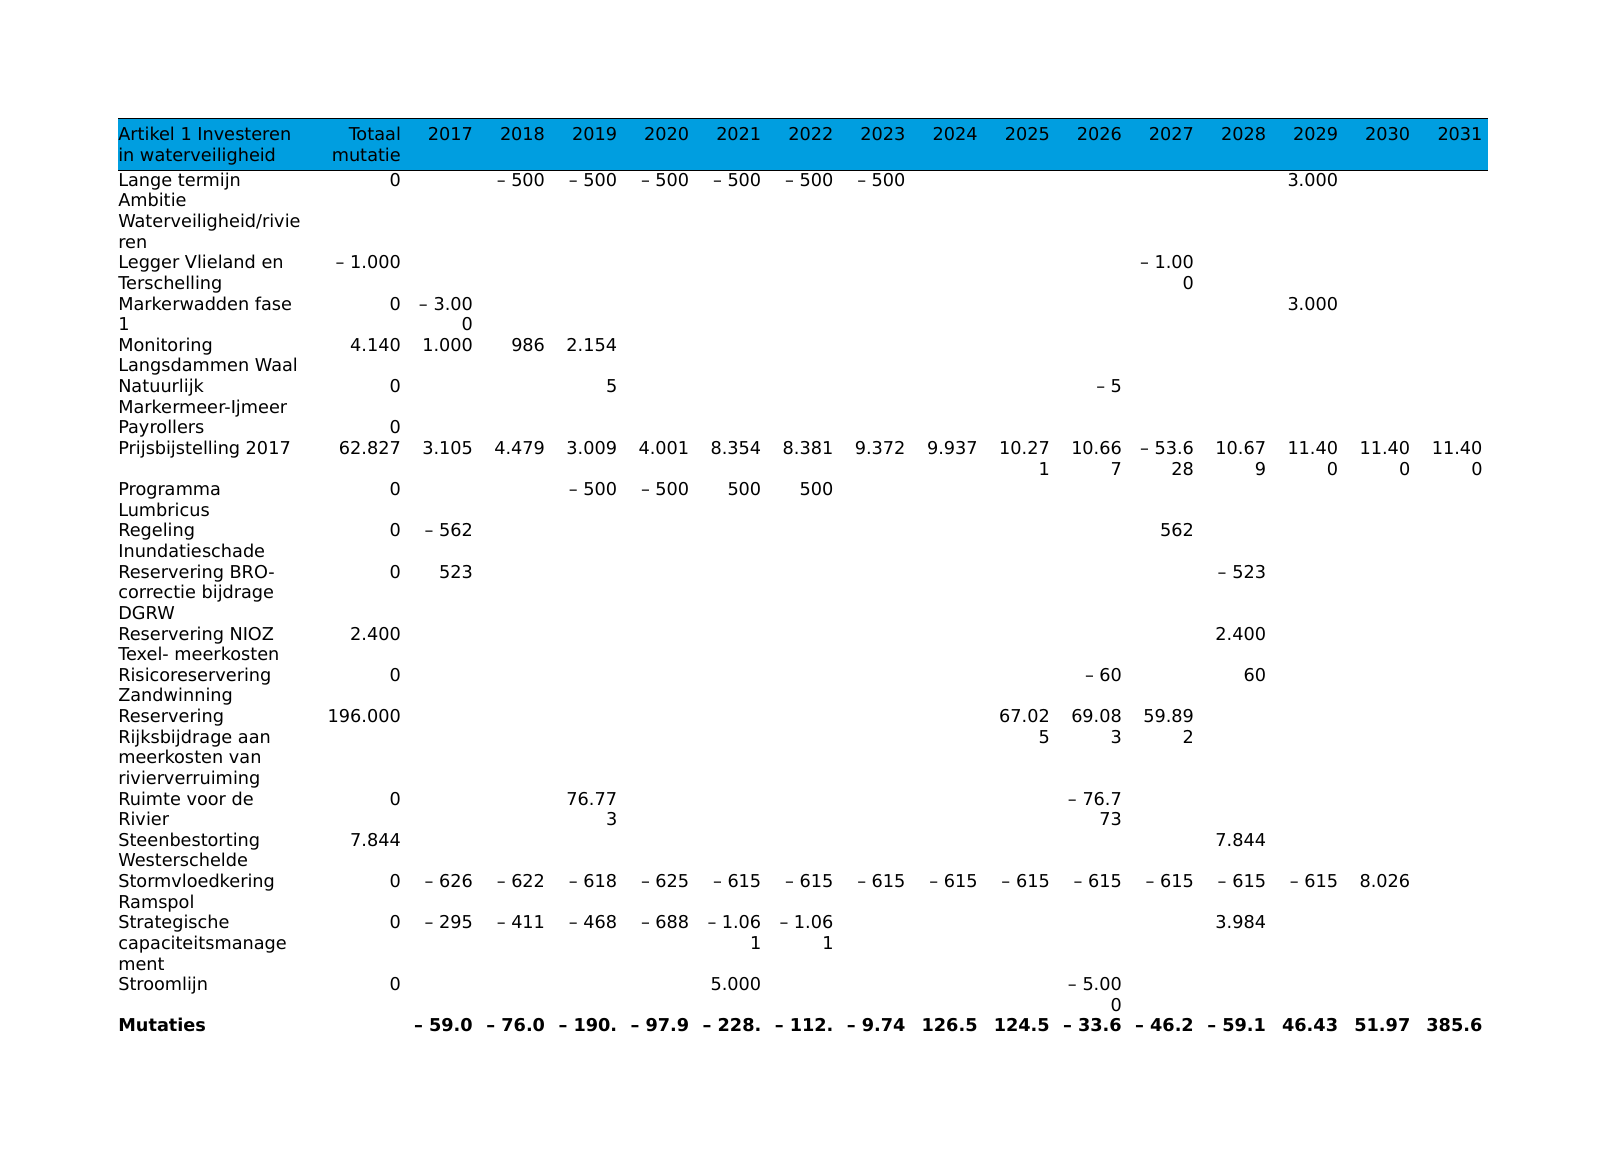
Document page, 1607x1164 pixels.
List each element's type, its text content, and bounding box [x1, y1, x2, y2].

table_cell – 615 [1200, 871, 1272, 912]
table_cell [1416, 520, 1488, 562]
table_cell 2.400 [303, 624, 406, 665]
table_cell [911, 789, 983, 830]
table_cell [767, 624, 839, 665]
table_cell [983, 520, 1055, 562]
table_cell [1416, 974, 1488, 1015]
table_cell [911, 912, 983, 974]
table_cell [983, 974, 1055, 1015]
table_cell [1344, 417, 1416, 438]
table_cell [1200, 520, 1272, 562]
table_cell [767, 376, 839, 417]
table_cell [839, 252, 911, 293]
table_cell [911, 520, 983, 562]
table_cell [1416, 171, 1488, 252]
table_cell [1272, 624, 1344, 665]
table_cell [839, 665, 911, 706]
table_cell [406, 706, 478, 788]
table_cell Risicoreservering Zandwinning [118, 665, 303, 706]
table_cell Natuurlijk Markermeer-Ijmeer [118, 376, 303, 417]
table_cell [1200, 252, 1272, 293]
table_cell [911, 974, 983, 1015]
table_cell – 622 [479, 871, 551, 912]
table_cell 196.000 [303, 706, 406, 788]
table_cell Legger Vlieland en Terschelling [118, 252, 303, 293]
table_cell 8.381 [767, 438, 839, 479]
table_cell 0 [303, 294, 406, 335]
table_header 2031 [1416, 119, 1488, 170]
table_cell [1416, 376, 1488, 417]
table_header 2027 [1128, 119, 1199, 170]
table_cell – 500 [551, 171, 623, 252]
table_cell – 411 [479, 912, 551, 974]
table_cell [406, 830, 478, 871]
table_cell Strategische capaciteitsmanagement [118, 912, 303, 974]
table_cell [1272, 912, 1344, 974]
table_cell Monitoring Langsdammen Waal [118, 335, 303, 376]
table_cell [406, 171, 478, 252]
table_cell [839, 789, 911, 830]
table_cell [1055, 252, 1127, 293]
table_header 2026 [1055, 119, 1127, 170]
table_cell Mutaties [118, 1015, 303, 1036]
table_cell [911, 294, 983, 335]
table_cell [839, 706, 911, 788]
table_cell – 53.628 [1128, 438, 1199, 479]
table_cell [839, 974, 911, 1015]
table_cell [1416, 252, 1488, 293]
table_cell – 625 [623, 871, 695, 912]
table_cell [1272, 789, 1344, 830]
table_cell [1200, 974, 1272, 1015]
table_cell [983, 624, 1055, 665]
table_cell [767, 830, 839, 871]
table_cell – 615 [1055, 871, 1127, 912]
table_cell [1272, 335, 1344, 376]
table_cell 126.5 [911, 1015, 983, 1036]
table_cell [911, 417, 983, 438]
table_cell 5.000 [695, 974, 767, 1015]
table_cell 8.354 [695, 438, 767, 479]
table_header 2028 [1200, 119, 1272, 170]
table_cell – 190. [551, 1015, 623, 1036]
table_cell [623, 974, 695, 1015]
table_cell [695, 665, 767, 706]
table_cell [1200, 789, 1272, 830]
table_cell – 46.2 [1128, 1015, 1199, 1036]
table_cell [767, 520, 839, 562]
table_cell – 562 [406, 520, 478, 562]
table_cell 10.679 [1200, 438, 1272, 479]
table_cell [1344, 479, 1416, 520]
table_cell 3.009 [551, 438, 623, 479]
table_cell 9.937 [911, 438, 983, 479]
table_cell [1344, 520, 1416, 562]
table_cell – 688 [623, 912, 695, 974]
table_cell 10.271 [983, 438, 1055, 479]
table_cell [623, 335, 695, 376]
table_cell [767, 562, 839, 623]
table_cell 0 [303, 665, 406, 706]
table_cell – 615 [983, 871, 1055, 912]
table_cell [551, 562, 623, 623]
table_cell [1344, 830, 1416, 871]
table_cell 8.026 [1344, 871, 1416, 912]
table_cell [1128, 912, 1199, 974]
table_cell [1128, 479, 1199, 520]
table_cell [911, 252, 983, 293]
table_cell Payrollers [118, 417, 303, 438]
table_cell [1128, 789, 1199, 830]
table_cell [1344, 376, 1416, 417]
table_cell [1200, 376, 1272, 417]
table_cell [1344, 665, 1416, 706]
table_cell 5 [551, 376, 623, 417]
table_cell 0 [303, 376, 406, 417]
table_cell [695, 789, 767, 830]
table_cell – 500 [623, 479, 695, 520]
table_cell – 3.000 [406, 294, 478, 335]
table_cell 9.372 [839, 438, 911, 479]
table_cell [1416, 830, 1488, 871]
table_cell 0 [303, 912, 406, 974]
table_cell [406, 974, 478, 1015]
table_cell [839, 335, 911, 376]
table_header Totaal mutatie [303, 119, 406, 170]
table_cell Lange termijn Ambitie Waterveiligheid/rivieren [118, 171, 303, 252]
table_header 2021 [695, 119, 767, 170]
table_cell 46.43 [1272, 1015, 1344, 1036]
table_cell [1055, 562, 1127, 623]
table_cell – 9.74 [839, 1015, 911, 1036]
table_cell [406, 624, 478, 665]
table_cell [1416, 335, 1488, 376]
table_cell [479, 479, 551, 520]
table_cell [551, 830, 623, 871]
table_header 2030 [1344, 119, 1416, 170]
table_cell [479, 562, 551, 623]
table_cell 59.892 [1128, 706, 1199, 788]
table_header 2029 [1272, 119, 1344, 170]
table_cell [1128, 335, 1199, 376]
table_cell [983, 912, 1055, 974]
table_cell [406, 479, 478, 520]
table_cell [1416, 479, 1488, 520]
table_cell [1416, 624, 1488, 665]
table_cell [1344, 624, 1416, 665]
table_cell [1416, 789, 1488, 830]
table_cell [1344, 789, 1416, 830]
table_cell Steenbestorting Westerschelde [118, 830, 303, 871]
table_cell [911, 335, 983, 376]
table_cell – 76.773 [1055, 789, 1127, 830]
table_cell [479, 624, 551, 665]
table_cell [1344, 252, 1416, 293]
table_cell Programma Lumbricus [118, 479, 303, 520]
table_cell [479, 376, 551, 417]
table_cell 523 [406, 562, 478, 623]
table_cell 11.400 [1416, 438, 1488, 479]
table_cell [623, 789, 695, 830]
table_cell [1416, 912, 1488, 974]
table_cell [1272, 479, 1344, 520]
table_cell – 1.061 [767, 912, 839, 974]
table_cell [479, 520, 551, 562]
table_cell – 59.1 [1200, 1015, 1272, 1036]
table_cell [1055, 624, 1127, 665]
table_cell [623, 562, 695, 623]
table_cell [695, 417, 767, 438]
table_cell Reservering BRO- correctie bijdrage DGRW [118, 562, 303, 623]
table_cell 69.083 [1055, 706, 1127, 788]
table_cell [767, 974, 839, 1015]
table_cell Reservering NIOZ Texel- meerkosten [118, 624, 303, 665]
table_cell [1128, 294, 1199, 335]
table_cell [623, 294, 695, 335]
table_cell 500 [695, 479, 767, 520]
table_cell – 5 [1055, 376, 1127, 417]
table_cell 0 [303, 974, 406, 1015]
table_cell – 5.000 [1055, 974, 1127, 1015]
table_cell [911, 376, 983, 417]
table_cell [1344, 706, 1416, 788]
table_header 2022 [767, 119, 839, 170]
table_cell 10.667 [1055, 438, 1127, 479]
table_cell [695, 294, 767, 335]
table_cell [551, 665, 623, 706]
table_cell [1272, 665, 1344, 706]
table_cell [983, 479, 1055, 520]
table_cell [1416, 665, 1488, 706]
table_cell – 500 [839, 171, 911, 252]
table_cell – 1.061 [695, 912, 767, 974]
table_cell [1344, 335, 1416, 376]
table_cell Ruimte voor de Rivier [118, 789, 303, 830]
table_cell [1128, 562, 1199, 623]
table_cell [911, 624, 983, 665]
table_header 2019 [551, 119, 623, 170]
table_cell [623, 376, 695, 417]
table_cell 51.97 [1344, 1015, 1416, 1036]
table_header 2023 [839, 119, 911, 170]
table_cell [551, 252, 623, 293]
table_cell 2.400 [1200, 624, 1272, 665]
table_cell [767, 252, 839, 293]
table_cell – 1.000 [1128, 252, 1199, 293]
table_cell [406, 417, 478, 438]
table_cell 0 [303, 171, 406, 252]
table_cell [983, 252, 1055, 293]
table_cell [1128, 171, 1199, 252]
table_cell [695, 624, 767, 665]
table_cell [1416, 417, 1488, 438]
table_cell Reservering Rijksbijdrage aan meerkosten van rivierverruiming [118, 706, 303, 788]
table_cell 3.000 [1272, 294, 1344, 335]
table_cell 4.140 [303, 335, 406, 376]
table_cell [551, 624, 623, 665]
table_cell – 228. [695, 1015, 767, 1036]
table_cell 3.105 [406, 438, 478, 479]
table_cell [1200, 417, 1272, 438]
table_cell [479, 789, 551, 830]
table_cell [406, 665, 478, 706]
table_cell [983, 171, 1055, 252]
table_cell – 523 [1200, 562, 1272, 623]
table_cell [1128, 665, 1199, 706]
table_cell 0 [303, 562, 406, 623]
table_cell Prijsbijstelling 2017 [118, 438, 303, 479]
table_cell [911, 479, 983, 520]
table_cell – 615 [1272, 871, 1344, 912]
table_cell [1055, 479, 1127, 520]
table_cell [623, 830, 695, 871]
table_cell 62.827 [303, 438, 406, 479]
table_cell 11.400 [1272, 438, 1344, 479]
table_cell Stroomlijn [118, 974, 303, 1015]
table_cell [1272, 520, 1344, 562]
table_cell – 295 [406, 912, 478, 974]
table_cell – 60 [1055, 665, 1127, 706]
table_cell [983, 562, 1055, 623]
table_cell [695, 706, 767, 788]
table_cell [1416, 871, 1488, 912]
table_cell 67.025 [983, 706, 1055, 788]
table_cell – 468 [551, 912, 623, 974]
table_cell [1272, 706, 1344, 788]
table_cell [1200, 706, 1272, 788]
table_cell 1.000 [406, 335, 478, 376]
table_cell [1416, 294, 1488, 335]
table_header Artikel 1 Investeren in waterveiligheid [118, 119, 303, 170]
table_cell [623, 252, 695, 293]
table_cell – 615 [839, 871, 911, 912]
table_cell [1055, 294, 1127, 335]
table_cell [839, 520, 911, 562]
table_cell [767, 789, 839, 830]
table_cell [1344, 562, 1416, 623]
table_cell [551, 520, 623, 562]
table_cell [1128, 376, 1199, 417]
table_cell [767, 706, 839, 788]
table_header 2020 [623, 119, 695, 170]
table_cell [1344, 974, 1416, 1015]
table_cell [695, 520, 767, 562]
table_cell [303, 1015, 406, 1036]
table_cell [406, 376, 478, 417]
table_cell – 500 [695, 171, 767, 252]
table_cell [479, 706, 551, 788]
table_header 2018 [479, 119, 551, 170]
table_cell [1344, 171, 1416, 252]
table_cell [983, 789, 1055, 830]
table_cell [983, 376, 1055, 417]
table_cell [1128, 830, 1199, 871]
table_cell 986 [479, 335, 551, 376]
table_cell – 615 [1128, 871, 1199, 912]
table_cell 3.000 [1272, 171, 1344, 252]
table_cell [767, 294, 839, 335]
table_cell [1055, 335, 1127, 376]
table_cell – 33.6 [1055, 1015, 1127, 1036]
table_cell [1344, 912, 1416, 974]
table_cell – 59.0 [406, 1015, 478, 1036]
table_cell [839, 562, 911, 623]
table_cell [983, 830, 1055, 871]
table_cell – 500 [623, 171, 695, 252]
table_cell [695, 830, 767, 871]
table_cell 76.773 [551, 789, 623, 830]
table_cell [1416, 706, 1488, 788]
table_cell – 76.0 [479, 1015, 551, 1036]
table_cell [1272, 252, 1344, 293]
table_cell 0 [303, 417, 406, 438]
table_cell [911, 562, 983, 623]
table_cell [1055, 520, 1127, 562]
table_cell [479, 294, 551, 335]
table_cell 385.6 [1416, 1015, 1488, 1036]
table_header 2017 [406, 119, 478, 170]
table_cell [1200, 335, 1272, 376]
table_cell [551, 417, 623, 438]
table_cell [406, 252, 478, 293]
table_cell [623, 520, 695, 562]
table_cell [911, 706, 983, 788]
table_cell [1272, 376, 1344, 417]
table_cell [767, 417, 839, 438]
table_cell [623, 706, 695, 788]
table_cell [1272, 974, 1344, 1015]
table_cell [1344, 294, 1416, 335]
table_cell 7.844 [1200, 830, 1272, 871]
table_cell 500 [767, 479, 839, 520]
table_cell [839, 376, 911, 417]
table_cell [695, 335, 767, 376]
table_cell [839, 417, 911, 438]
table_cell [1055, 417, 1127, 438]
table_cell [551, 706, 623, 788]
table_cell [551, 294, 623, 335]
table_cell – 500 [551, 479, 623, 520]
table_cell [1128, 624, 1199, 665]
table_header 2024 [911, 119, 983, 170]
table_cell [479, 417, 551, 438]
table_cell [839, 294, 911, 335]
table_cell [623, 417, 695, 438]
table_cell 3.984 [1200, 912, 1272, 974]
table_cell [1416, 562, 1488, 623]
table_cell – 615 [695, 871, 767, 912]
table_cell [479, 665, 551, 706]
table_cell [479, 830, 551, 871]
table_cell – 626 [406, 871, 478, 912]
table_cell 4.479 [479, 438, 551, 479]
table_cell [911, 830, 983, 871]
table_cell [767, 335, 839, 376]
table_cell 562 [1128, 520, 1199, 562]
table_cell [695, 562, 767, 623]
table_cell [479, 252, 551, 293]
table_cell 4.001 [623, 438, 695, 479]
table_cell [623, 665, 695, 706]
table_cell – 615 [767, 871, 839, 912]
table_cell [1272, 562, 1344, 623]
table_cell 11.400 [1344, 438, 1416, 479]
table_header 2025 [983, 119, 1055, 170]
table_cell [1200, 479, 1272, 520]
table_cell [983, 294, 1055, 335]
table_cell [983, 417, 1055, 438]
table_cell [695, 376, 767, 417]
table_cell [1128, 974, 1199, 1015]
table_cell 0 [303, 520, 406, 562]
table_cell [1055, 912, 1127, 974]
table_cell [839, 624, 911, 665]
table_cell [839, 479, 911, 520]
table_cell [1128, 417, 1199, 438]
table_cell – 97.9 [623, 1015, 695, 1036]
table_cell Regeling Inundatieschade [118, 520, 303, 562]
table_cell – 500 [479, 171, 551, 252]
table_cell 60 [1200, 665, 1272, 706]
table_cell [983, 665, 1055, 706]
table_cell [406, 789, 478, 830]
table_cell [1272, 830, 1344, 871]
table_cell [767, 665, 839, 706]
table_cell [839, 912, 911, 974]
table_cell [911, 171, 983, 252]
table_cell [479, 974, 551, 1015]
table_cell [839, 830, 911, 871]
table_cell [1272, 417, 1344, 438]
table_cell – 112. [767, 1015, 839, 1036]
table_cell Markerwadden fase 1 [118, 294, 303, 335]
table_cell [983, 335, 1055, 376]
table_cell [1055, 830, 1127, 871]
table_cell 0 [303, 789, 406, 830]
table_cell 124.5 [983, 1015, 1055, 1036]
table_cell [911, 665, 983, 706]
table_cell Stormvloedkering Ramspol [118, 871, 303, 912]
table_cell [551, 974, 623, 1015]
table_cell 7.844 [303, 830, 406, 871]
table_cell – 1.000 [303, 252, 406, 293]
table_cell [1200, 171, 1272, 252]
table_cell 2.154 [551, 335, 623, 376]
table_cell – 500 [767, 171, 839, 252]
table_cell [1055, 171, 1127, 252]
table_cell [695, 252, 767, 293]
table_cell – 615 [911, 871, 983, 912]
table_cell [1200, 294, 1272, 335]
table_cell [623, 624, 695, 665]
table_cell 0 [303, 871, 406, 912]
table_cell – 618 [551, 871, 623, 912]
table_cell 0 [303, 479, 406, 520]
